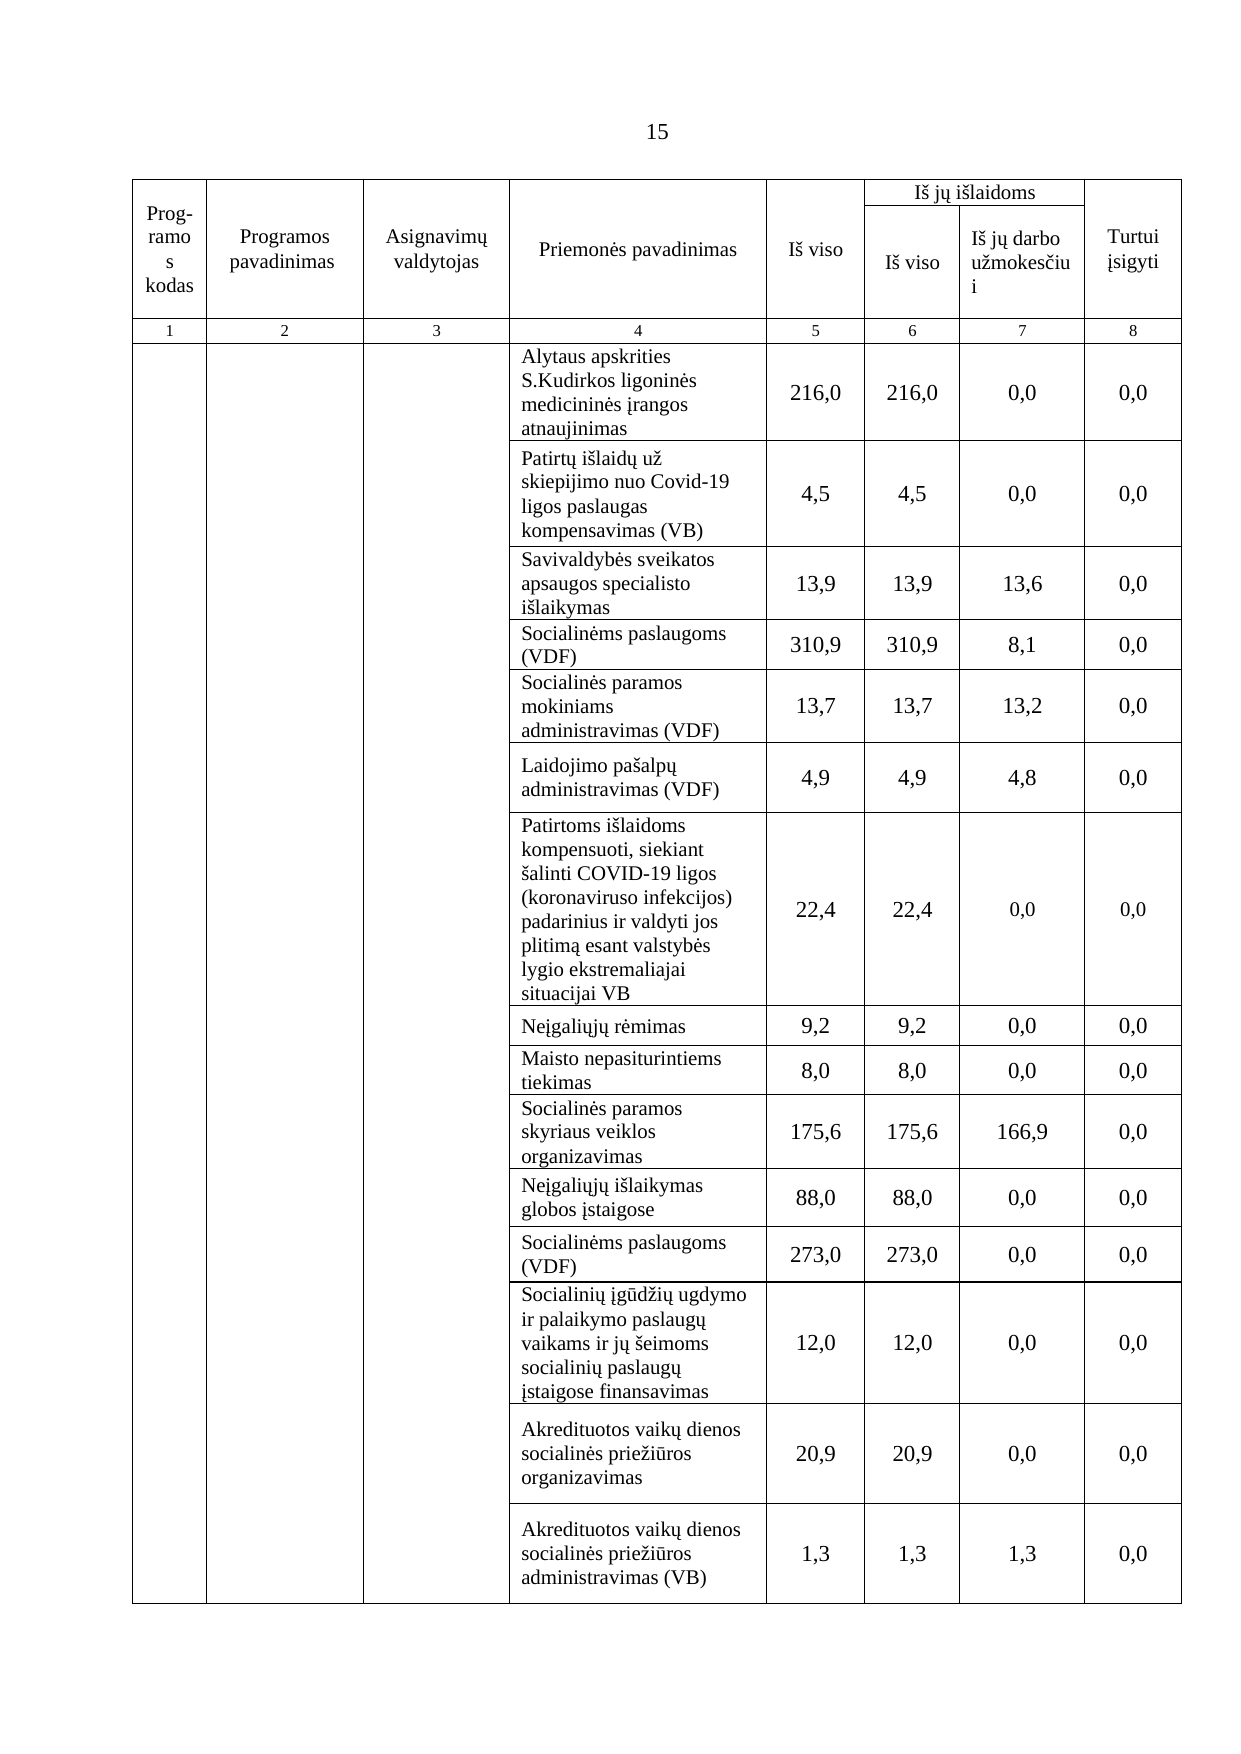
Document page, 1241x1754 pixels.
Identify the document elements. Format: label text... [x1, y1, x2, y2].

table_cell 6 [865, 319, 959, 343]
table_cell Alytaus apskrities S.Kudirkos ligoninės medicininės įrangos atnaujinimas [510, 344, 766, 440]
table_header Iš jų išlaidoms [865, 180, 1084, 205]
table_cell 0,0 [960, 813, 1084, 1005]
table_cell 4 [510, 319, 766, 343]
table_header Prog-ramos kodas [133, 180, 206, 318]
table_cell 4,5 [767, 441, 864, 546]
table_cell 0,0 [1085, 1006, 1181, 1045]
table_cell Iš viso [865, 206, 959, 318]
table_cell 0,0 [1085, 1046, 1181, 1094]
table_cell 3 [364, 319, 509, 343]
table_cell [364, 344, 509, 1603]
table_cell 1,3 [960, 1504, 1084, 1603]
table_header Asignavimų valdytojas [364, 180, 509, 318]
table_cell 0,0 [1085, 670, 1181, 742]
table_header Iš viso [767, 180, 864, 318]
table_cell 0,0 [960, 1283, 1084, 1403]
table_cell 310,9 [865, 620, 959, 668]
table_cell 0,0 [1085, 1169, 1181, 1226]
table_cell Patirtų išlaidų už skiepijimo nuo Covid-19 ligos paslaugas kompensavimas (VB) [510, 441, 766, 546]
table_cell 13,7 [865, 670, 959, 742]
table_cell Socialinėms paslaugoms (VDF) [510, 620, 766, 668]
table_cell 20,9 [767, 1404, 864, 1503]
table_cell Neįgaliųjų rėmimas [510, 1006, 766, 1045]
table_cell 0,0 [1085, 1227, 1181, 1281]
table_cell Savivaldybės sveikatos apsaugos specialisto išlaikymas [510, 547, 766, 619]
table_cell 9,2 [767, 1006, 864, 1045]
table_cell 4,5 [865, 441, 959, 546]
table_cell Laidojimo pašalpų administravimas (VDF) [510, 743, 766, 812]
table_cell 0,0 [960, 1046, 1084, 1094]
table_cell 13,9 [767, 547, 864, 619]
table_cell 175,6 [865, 1095, 959, 1168]
table_cell Socialinės paramos mokiniams administravimas (VDF) [510, 670, 766, 742]
table_cell Patirtoms išlaidoms kompensuoti, siekiant šalinti COVID-19 ligos (koronaviruso infekcijos) padarinius ir valdyti jos plitimą esant valstybės lygio ekstremaliajai situacijai VB [510, 813, 766, 1005]
table_cell 0,0 [1085, 1404, 1181, 1503]
table_cell 8,0 [865, 1046, 959, 1094]
table_cell 1,3 [767, 1504, 864, 1603]
table_cell 8,1 [960, 620, 1084, 668]
table_cell Socialinės paramos skyriaus veiklos organizavimas [510, 1095, 766, 1168]
table_cell 22,4 [865, 813, 959, 1005]
table_cell 0,0 [1085, 743, 1181, 812]
table_cell 13,7 [767, 670, 864, 742]
table_cell 5 [767, 319, 864, 343]
table_cell [133, 344, 206, 1603]
table_cell 0,0 [1085, 1283, 1181, 1403]
table_cell 13,6 [960, 547, 1084, 619]
table_cell 0,0 [1085, 813, 1181, 1005]
table_cell Neįgaliųjų išlaikymas globos įstaigose [510, 1169, 766, 1226]
table_cell Iš jų darbo užmokesčiui [960, 206, 1084, 318]
table_cell Socialinių įgūdžių ugdymo ir palaikymo paslaugų vaikams ir jų šeimoms socialinių paslaugų įstaigose finansavimas [510, 1283, 766, 1403]
table_cell 13,9 [865, 547, 959, 619]
table_cell 0,0 [960, 441, 1084, 546]
table_cell 273,0 [865, 1227, 959, 1281]
table_cell 0,0 [1085, 344, 1181, 440]
table_cell 175,6 [767, 1095, 864, 1168]
table_cell 22,4 [767, 813, 864, 1005]
table_cell 1 [133, 319, 206, 343]
table_cell 88,0 [767, 1169, 864, 1226]
table_cell 8 [1085, 319, 1181, 343]
table_cell Maisto nepasiturintiems tiekimas [510, 1046, 766, 1094]
table_cell 12,0 [767, 1283, 864, 1403]
table_cell 20,9 [865, 1404, 959, 1503]
table_cell 0,0 [960, 1006, 1084, 1045]
table_cell 8,0 [767, 1046, 864, 1094]
table_cell 2 [207, 319, 363, 343]
table_cell 0,0 [1085, 441, 1181, 546]
table_cell 273,0 [767, 1227, 864, 1281]
table_cell 13,2 [960, 670, 1084, 742]
table_cell Socialinėms paslaugoms (VDF) [510, 1227, 766, 1281]
table_cell 9,2 [865, 1006, 959, 1045]
table_cell Akredituotos vaikų dienos socialinės priežiūros administravimas (VB) [510, 1504, 766, 1603]
table_cell 4,8 [960, 743, 1084, 812]
table_cell 0,0 [1085, 1095, 1181, 1168]
table_cell 0,0 [960, 1404, 1084, 1503]
table_cell 216,0 [865, 344, 959, 440]
table_cell 4,9 [767, 743, 864, 812]
table_cell 0,0 [1085, 1504, 1181, 1603]
table_cell [207, 344, 363, 1603]
table_cell 12,0 [865, 1283, 959, 1403]
table_header Priemonės pavadinimas [510, 180, 766, 318]
table_cell 0,0 [960, 1169, 1084, 1226]
table_cell 0,0 [1085, 620, 1181, 668]
table_cell 310,9 [767, 620, 864, 668]
table_cell 0,0 [960, 1227, 1084, 1281]
table_cell 88,0 [865, 1169, 959, 1226]
table_header Turtui įsigyti [1085, 180, 1181, 318]
table_header Programos pavadinimas [207, 180, 363, 318]
table_cell 0,0 [960, 344, 1084, 440]
table_cell 0,0 [1085, 547, 1181, 619]
table_cell 7 [960, 319, 1084, 343]
table_cell Akredituotos vaikų dienos socialinės priežiūros organizavimas [510, 1404, 766, 1503]
table_cell 4,9 [865, 743, 959, 812]
table_cell 1,3 [865, 1504, 959, 1603]
table_cell 216,0 [767, 344, 864, 440]
table_cell 166,9 [960, 1095, 1084, 1168]
